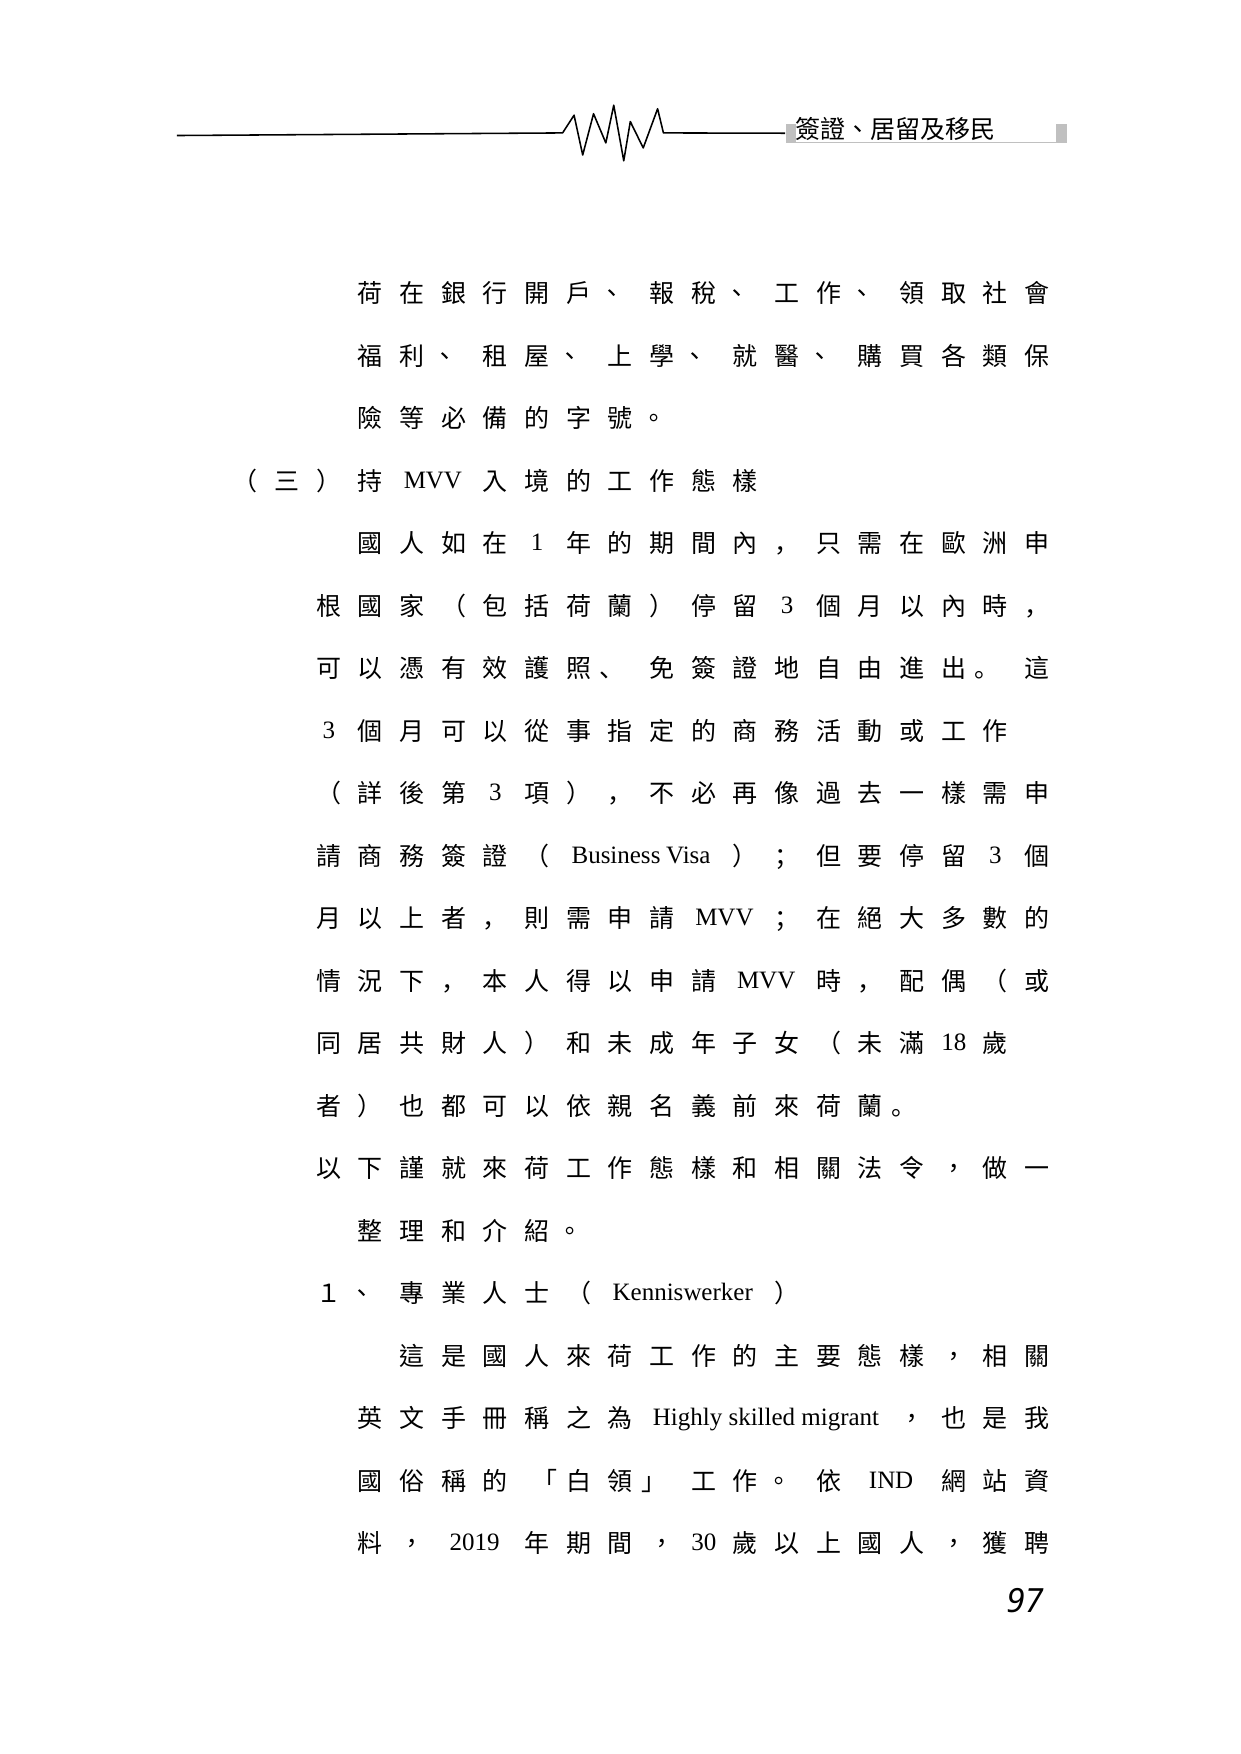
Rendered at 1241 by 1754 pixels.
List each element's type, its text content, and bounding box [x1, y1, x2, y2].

text 荷在銀行開戶、報稅、工作、領取社會福利、租屋、上學、就醫、購買各類保險等必備的字號。 [330, 250, 1058, 438]
text 這是國人來荷工作的主要態樣，相關英文手冊稱之為Highly skilled migrant，也是我國俗稱的「白領」工作。依IND網站資料，2019年期間，30歲以上國人，獲聘 [330, 1313, 1058, 1563]
text １、專業人士（Kenniswerker） [281, 1250, 1058, 1313]
text 國人如在1年的期間內，只需在歐洲申根國家（包括荷蘭）停留3個月以內時，可以憑有效護照、免簽證地自由進出。這3個月可以從事指定的商務活動或工作（詳後第3項），不必再像過去一樣需申請商務簽證（Business Visa）；但要停留3個月以上者，則需申請MVV；在絕大多數的情況下，本人得以申請MVV時，配偶（或同居共財人）和未成年子女（未滿18歲者）也都可以依親名義前來荷蘭。 [281, 500, 1058, 1125]
text （三）持MVV入境的工作態樣 [207, 438, 1058, 500]
text 以下謹就來荷工作態樣和相關法令，做一整理和介紹。 [281, 1125, 1058, 1250]
